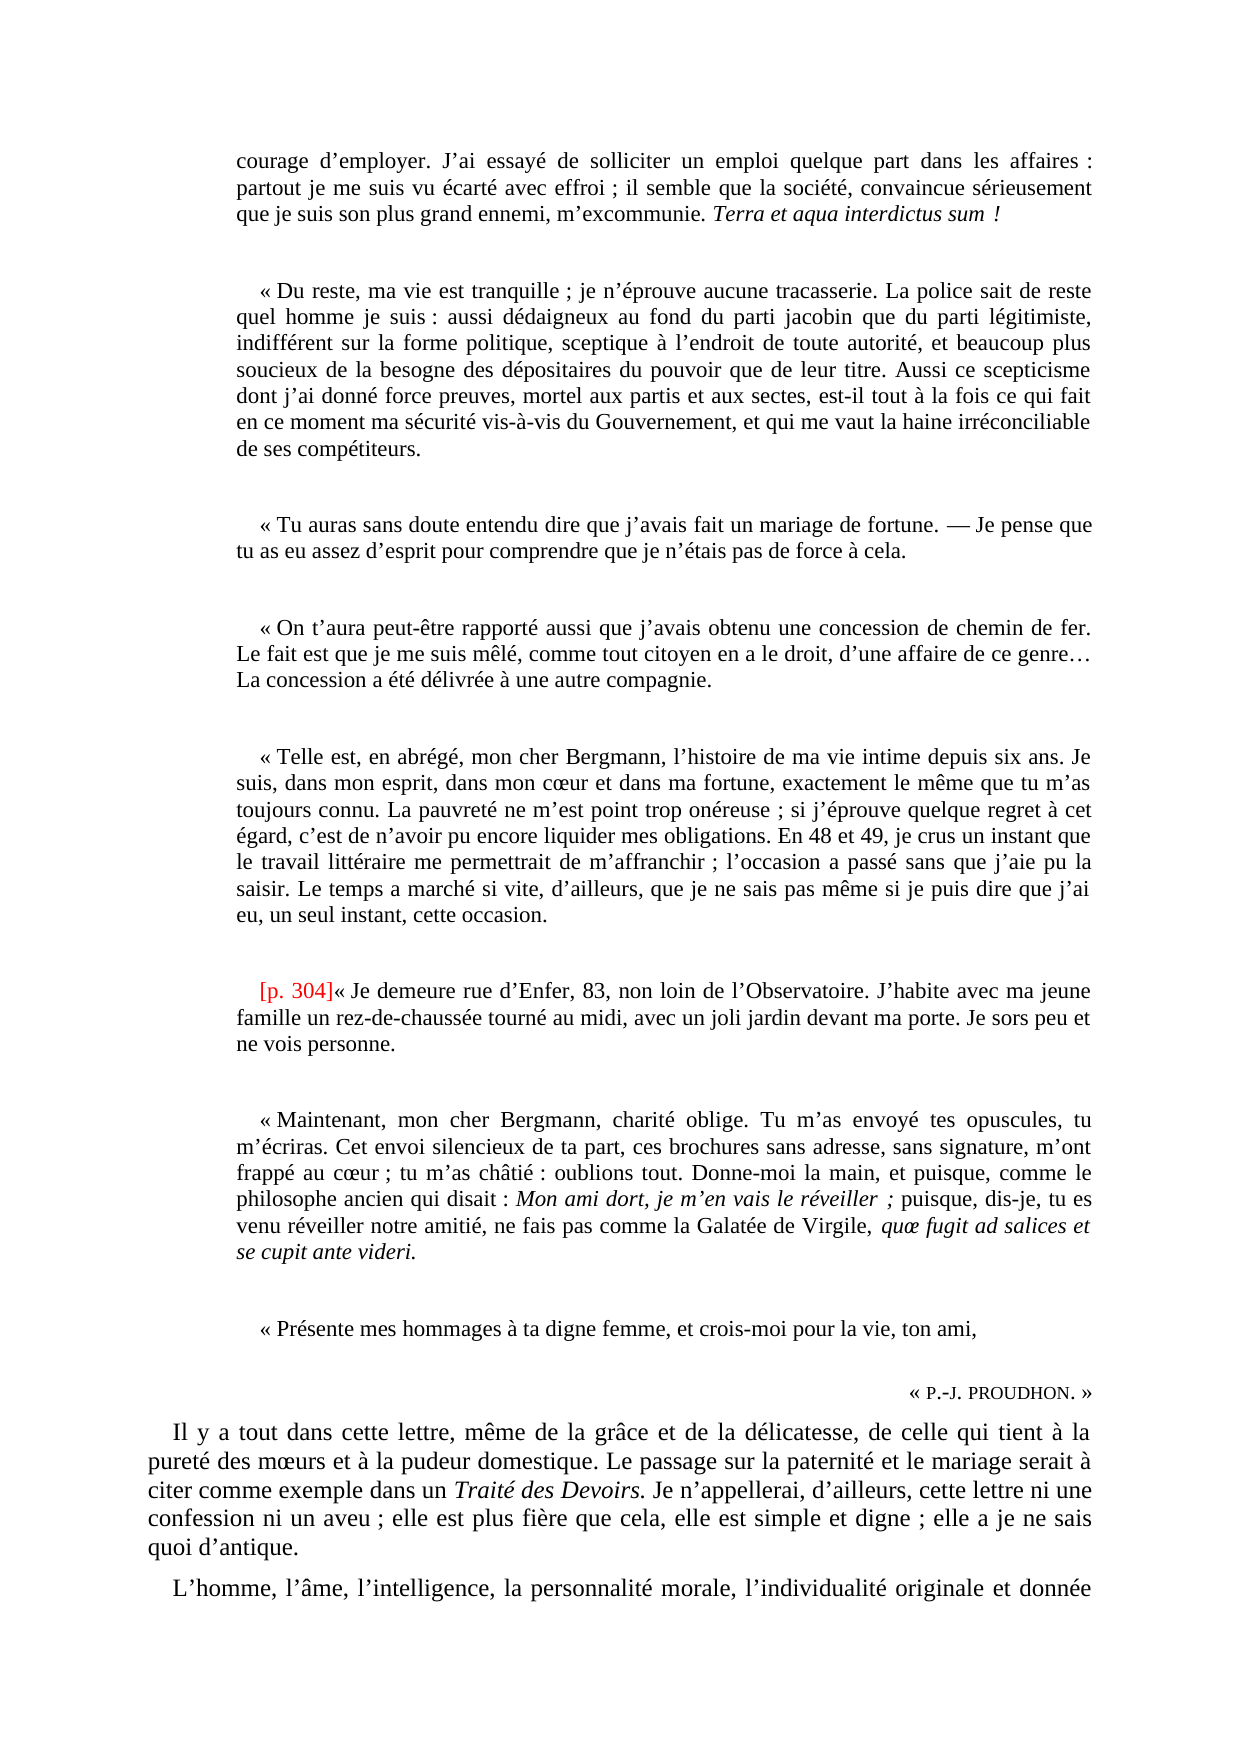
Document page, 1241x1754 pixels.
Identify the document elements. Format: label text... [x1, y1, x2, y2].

text « Maintenant, mon cher Bergmann, charité oblige. Tu m’as envoyé tes opuscules, tu m’écriras. Cet envoi silencieux de ta part, ces brochures sans adresse, sans signature, m’ont frappé au cœur ; tu m’as châtié : oublions tout. Donne-moi la main, et puisque, comme le philosophe ancien qui disait : Mon ami dort, je m’en vais le réveiller ; puisque, dis-je, tu es venu réveiller notre amitié, ne fais pas comme la Galatée de Virgile, quœ fugit ad salices et se cupit ante videri. [236, 1106, 1093, 1264]
text « Telle est, en abrégé, mon cher Bergmann, l’histoire de ma vie intime depuis six ans. Je suis, dans mon esprit, dans mon cœur et dans ma fortune, exactement le même que tu m’as toujours connu. La pauvreté ne m’est point trop onéreuse ; si j’éprouve quelque regret à cet égard, c’est de n’avoir pu encore liquider mes obligations. En 48 et 49, je crus un instant que le travail littéraire me permettrait de m’affranchir ; l’occasion a passé sans que j’aie pu la saisir. Le temps a marché si vite, d’ailleurs, que je ne sais pas même si je puis dire que j’ai eu, un seul instant, cette occasion. [236, 743, 1093, 927]
text courage d’employer. J’ai essayé de solliciter un emploi quelque part dans les affaires : partout je me suis vu écarté avec effroi ; il semble que la société, convaincue sérieusement que je suis son plus grand ennemi, m’excommunie. Terra et aqua interdictus sum ! [236, 148, 1093, 227]
text L’homme, l’âme, l’intelligence, la personnalité morale, l’individualité originale et donnée [148, 1573, 1093, 1602]
text « On t’aura peut-être rapporté aussi que j’avais obtenu une concession de chemin de fer. Le fait est que je me suis mêlé, comme tout citoyen en a le droit, d’une affaire de ce genre… La concession a été délivrée à une autre compagnie. [236, 614, 1093, 693]
text Il y a tout dans cette lettre, même de la grâce et de la délicatesse, de celle qui tient à la pureté des mœurs et à la pudeur domestique. Le passage sur la paternité et le mariage serait à citer comme exemple dans un Traité des Devoirs. Je n’appellerai, d’ailleurs, cette lettre ni une confession ni un aveu ; elle est plus fière que cela, elle est simple et digne ; elle a je ne sais quoi d’antique. [148, 1417, 1093, 1561]
text [p. 304]« Je demeure rue d’Enfer, 83, non loin de l’Observatoire. J’habite avec ma jeune famille un rez-de-chaussée tourné au midi, avec un joli jardin devant ma porte. Je sors peu et ne vois personne. [236, 977, 1093, 1056]
text « Tu auras sans doute entendu dire que j’avais fait un mariage de fortune. — Je pense que tu as eu assez d’esprit pour comprendre que je n’étais pas de force à cela. [236, 511, 1093, 564]
text « Du reste, ma vie est tranquille ; je n’éprouve aucune tracasserie. La police sait de reste quel homme je suis : aussi dédaigneux au fond du parti jacobin que du parti légitimiste, indifférent sur la forme politique, sceptique à l’endroit de toute autorité, et beaucoup plus soucieux de la besogne des dépositaires du pouvoir que de leur titre. Aussi ce scepticisme dont j’ai donné force preuves, mortel aux partis et aux sectes, est-il tout à la fois ce qui fait en ce moment ma sécurité vis-à-vis du Gouvernement, et qui me vaut la haine irréconciliable de ses compétiteurs. [236, 277, 1093, 461]
text « p.-j. proudhon. » [148, 1378, 1093, 1405]
text « Présente mes hommages à ta digne femme, et crois-moi pour la vie, ton ami, [236, 1314, 1093, 1341]
